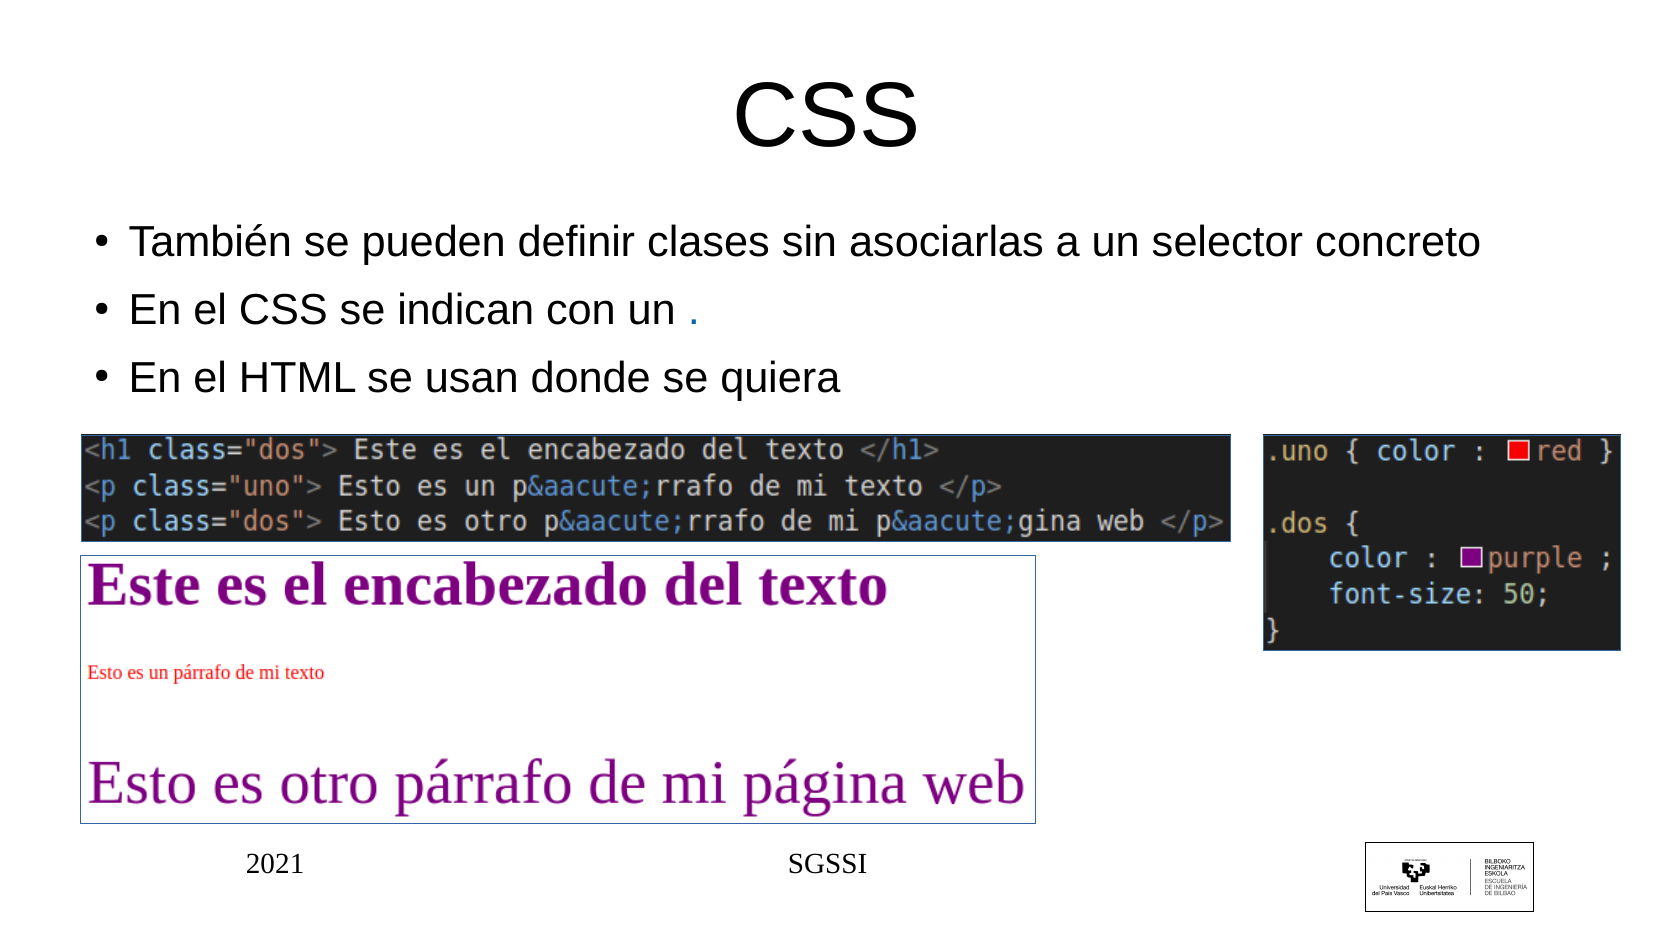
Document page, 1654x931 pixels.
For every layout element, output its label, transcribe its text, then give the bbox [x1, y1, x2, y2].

picture [81, 434, 1231, 542]
picture [1263, 434, 1621, 651]
picture [80, 554, 1036, 824]
title CSS [82, 37, 1571, 193]
list También se pueden definir clases sin asociarlas a un selector concreto En el CSS se indican con un . En el HTML se usan donde se quiera [82, 217, 1546, 436]
picture [1366, 843, 1533, 911]
